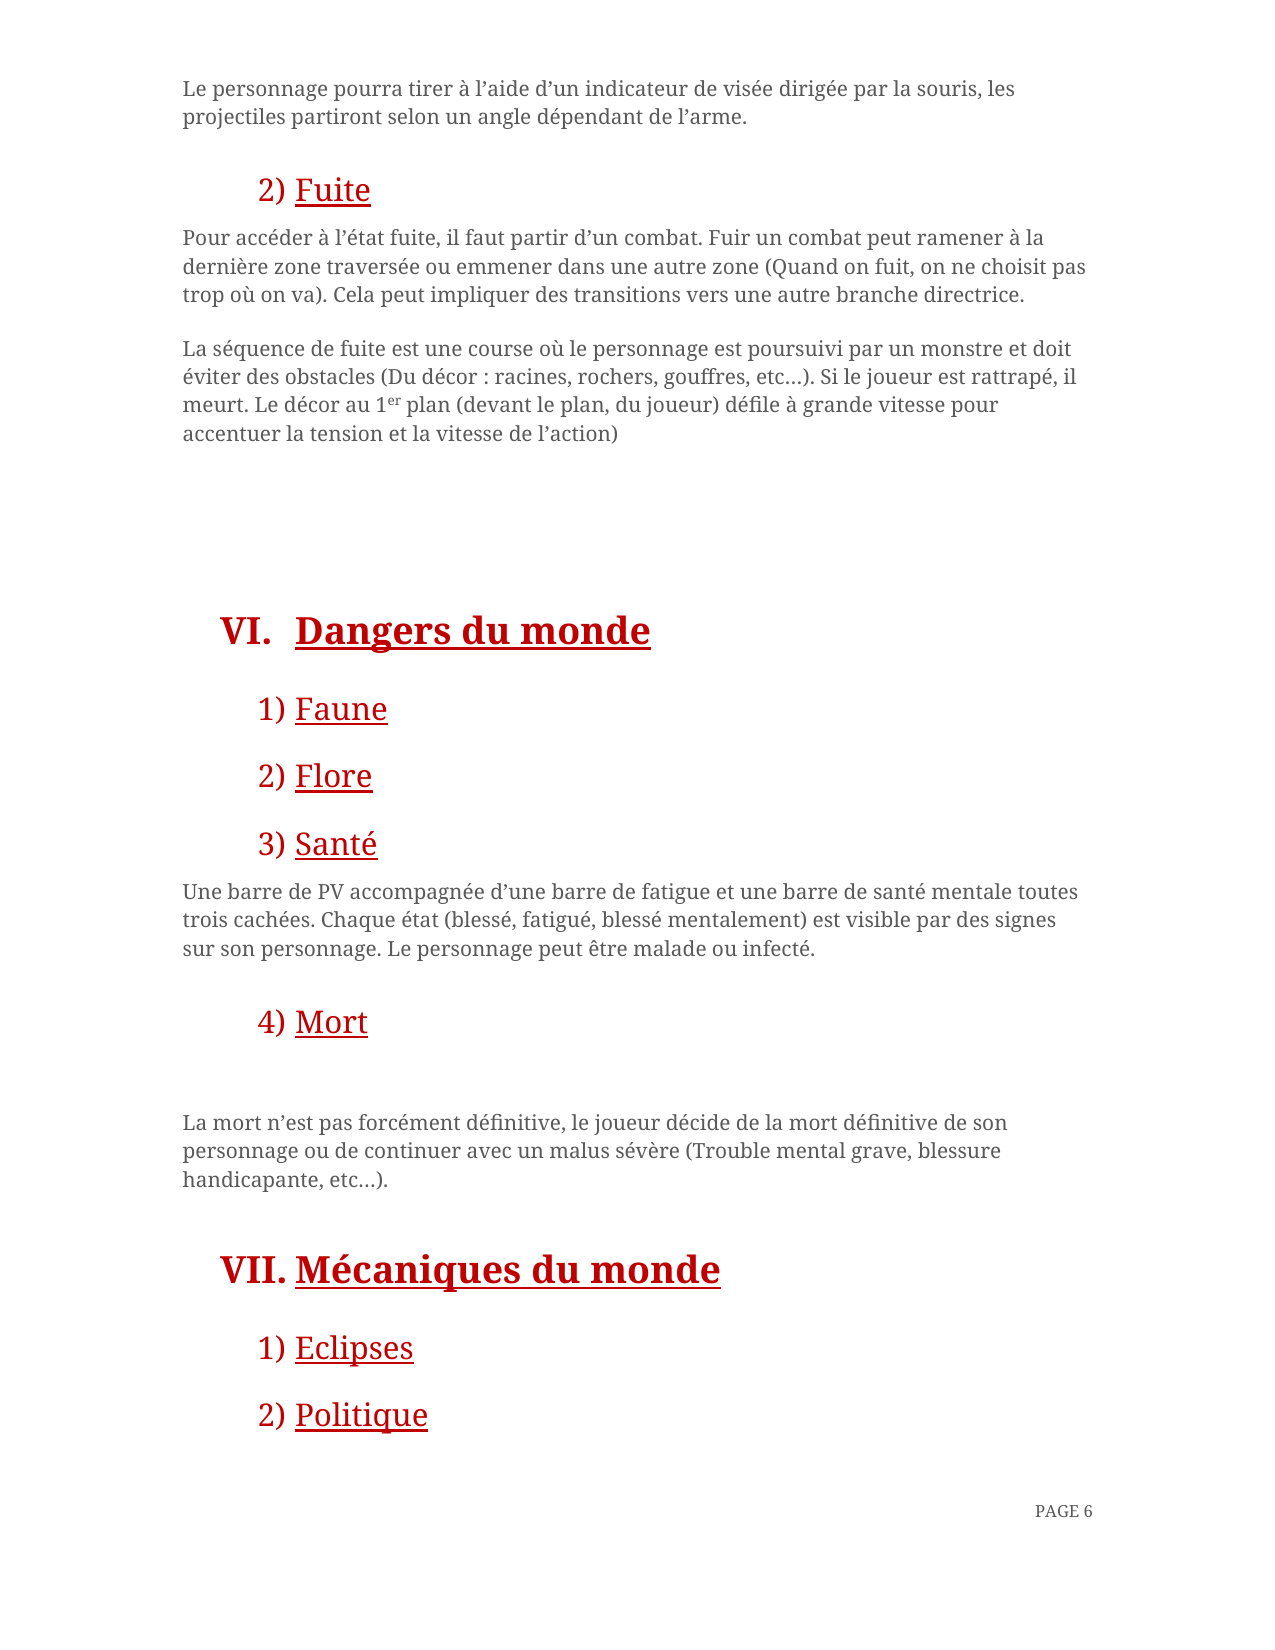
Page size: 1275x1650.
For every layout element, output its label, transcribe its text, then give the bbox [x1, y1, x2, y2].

text La séquence de fuite est une course où le personnage est poursuivi par un monstre et doit éviter des obstacles (Du décor : racines, rochers, gouffres, etc…). Si le joueur est rattrapé, il meurt. Le décor au 1er plan (devant le plan, du joueur) défile à grande vitesse pour accentuer la tension et la vitesse de l’action) [182, 334, 1093, 447]
text Le personnage pourra tirer à l’aide d’un indicateur de visée dirigée par la souris, les projectiles partiront selon un angle dépendant de l’arme. [182, 74, 1093, 131]
list Mécaniques du monde [220, 1243, 1093, 1294]
list Fuite [257, 168, 1093, 211]
list Mort [257, 1000, 1093, 1042]
text Une barre de PV accompagnée d’une barre de fatigue et une barre de santé mentale toutes trois cachées. Chaque état (blessé, fatigué, blessé mentalement) est visible par des signes sur son personnage. Le personnage peut être malade ou infecté. [182, 877, 1093, 962]
list Dangers du monde [220, 604, 1093, 655]
list Flore [257, 754, 1093, 797]
list Santé [257, 822, 1093, 864]
text La mort n’est pas forcément définitive, le joueur décide de la mort définitive de son personnage ou de continuer avec un malus sévère (Trouble mental grave, blessure handicapante, etc…). [182, 1108, 1093, 1193]
text Pour accéder à l’état fuite, il faut partir d’un combat. Fuir un combat peut ramener à la dernière zone traversée ou emmener dans une autre zone (Quand on fuit, on ne choisit pas trop où on va). Cela peut impliquer des transitions vers une autre branche directrice. [182, 223, 1093, 309]
list Eclipses [257, 1326, 1093, 1368]
list Faune [257, 687, 1093, 729]
list Politique [257, 1393, 1093, 1436]
